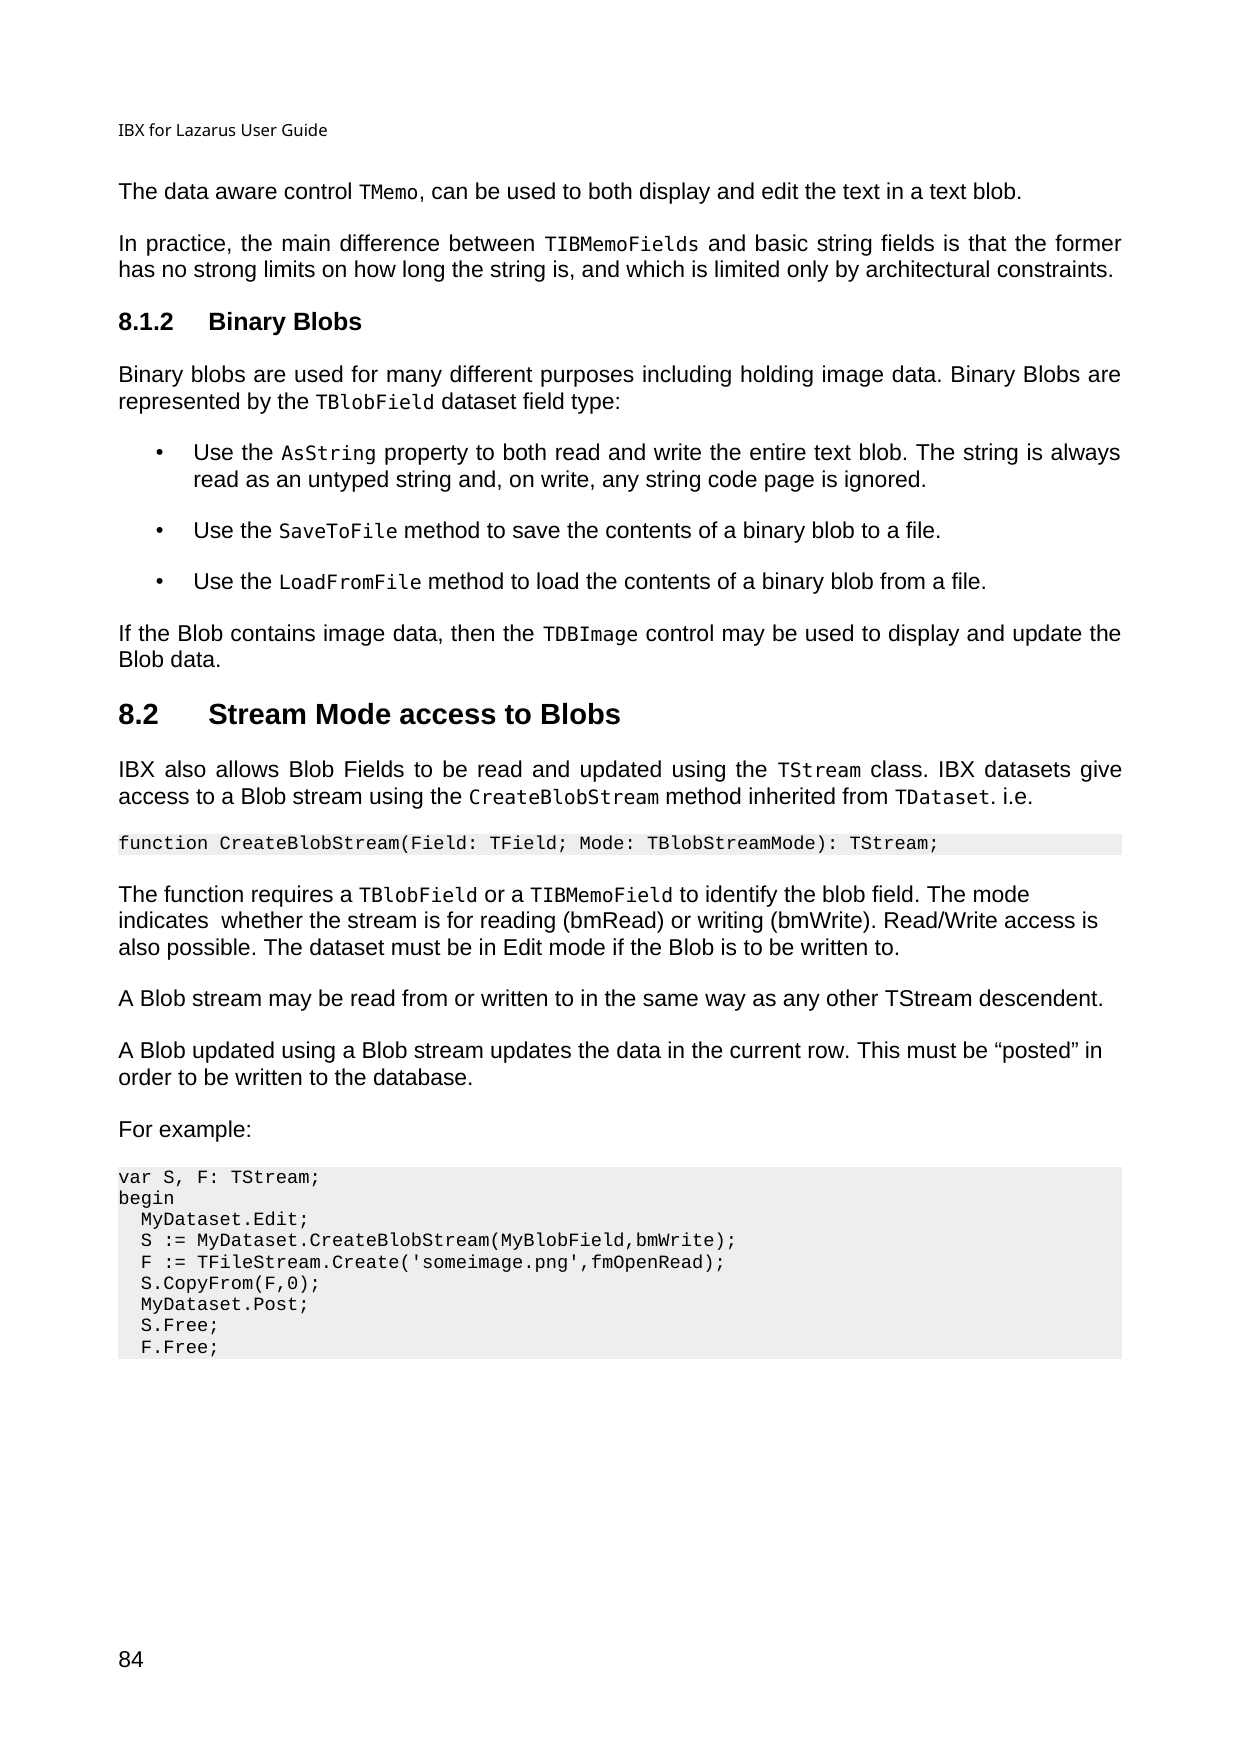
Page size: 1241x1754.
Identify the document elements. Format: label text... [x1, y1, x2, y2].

text F := TFileStream.Create('someimage.png',fmOpenRead); [118, 1252, 1122, 1274]
text If the Blob contains image data, then the TDBImage control may be used to display and update the Blob data. [118, 619, 1122, 672]
list Use the AsString property to both read and write the entire text blob. The string is always read as an untyped string and, on write, any string code page is ignored. [156, 439, 1122, 492]
text var S, F: TStream; [118, 1167, 1122, 1189]
subtitle Binary Blobs [118, 307, 1122, 336]
text MyDataset.Edit; [118, 1210, 1122, 1231]
text In practice, the main difference between TIBMemoFields and basic string fields is that the former has no strong limits on how long the string is, and which is limited only by architectural constraints. [118, 229, 1122, 282]
text The data aware control TMemo, can be used to both display and edit the text in a text blob. [118, 178, 1122, 204]
text Binary blobs are used for many different purposes including holding image data. Binary Blobs are represented by the TBlobField dataset field type: [118, 361, 1122, 414]
text S.Free; [118, 1316, 1122, 1337]
text begin [118, 1189, 1122, 1210]
list Use the LoadFromFile method to load the contents of a binary blob from a file. [156, 568, 1122, 594]
text MyDataset.Post; [118, 1295, 1122, 1316]
text A Blob stream may be read from or written to in the same way as any other TStream descendent. [118, 985, 1122, 1012]
text For example: [118, 1116, 1122, 1142]
text The function requires a TBlobField or a TIBMemoField to identify the blob field. The mode indicates whether the stream is for reading (bmRead) or writing (bmWrite). Read/Write access is also possible. The dataset must be in Edit mode if the Blob is to be written to. [118, 881, 1122, 960]
subtitle Stream Mode access to Blobs [118, 697, 1122, 731]
list Use the SaveToFile method to save the contents of a binary blob to a file. [156, 517, 1122, 543]
text A Blob updated using a Blob stream updates the data in the current row. This must be “posted” in order to be written to the database. [118, 1037, 1122, 1090]
text S.CopyFrom(F,0); [118, 1274, 1122, 1295]
text S := MyDataset.CreateBlobStream(MyBlobField,bmWrite); [118, 1231, 1122, 1252]
text F.Free; [118, 1337, 1122, 1359]
text function CreateBlobStream(Field: TField; Mode: TBlobStreamMode): TStream; [118, 834, 1122, 855]
text IBX also allows Blob Fields to be read and updated using the TStream class. IBX datasets give access to a Blob stream using the CreateBlobStream method inherited from TDataset. i.e. [118, 756, 1122, 809]
